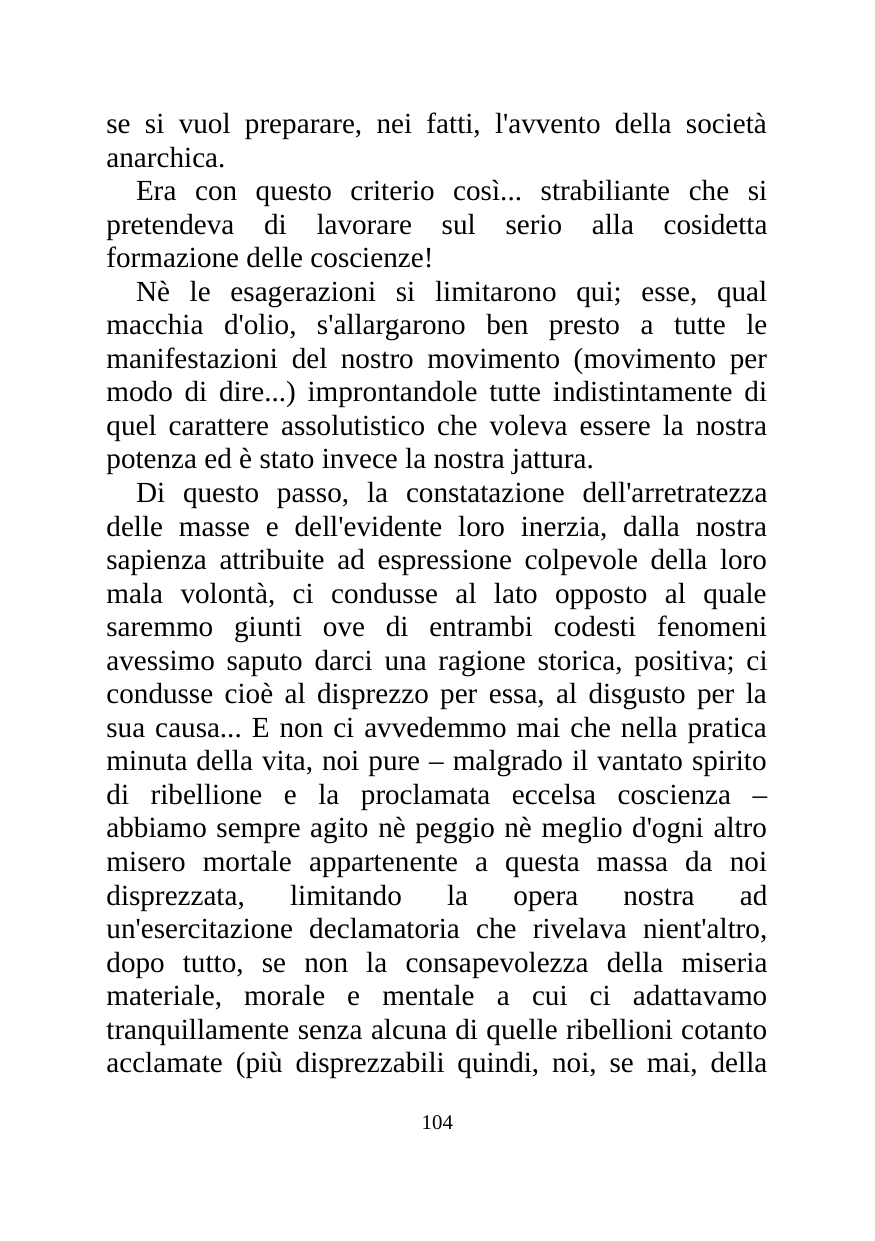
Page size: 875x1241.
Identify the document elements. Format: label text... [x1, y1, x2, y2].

text Nè le esagerazioni si limitarono qui; esse, qual macchia d'olio, s'allargarono ben presto a tutte le manifestazioni del nostro movimento (movimento per modo di dire...) improntandole tutte indistintamente di quel carattere assolutistico che voleva essere la nostra potenza ed è stato invece la nostra jattura. [106, 274, 768, 475]
text se si vuol preparare, nei fatti, l'avvento della società anarchica. [106, 106, 768, 173]
text Di questo passo, la constatazione dell'arretratezza delle masse e dell'evidente loro inerzia, dalla nostra sapienza attribuite ad espressione colpevole della loro mala volontà, ci condusse al lato opposto al quale saremmo giunti ove di entrambi codesti fenomeni avessimo saputo darci una ragione storica, positiva; ci condusse cioè al disprezzo per essa, al disgusto per la sua causa... E non ci avvedemmo mai che nella pratica minuta della vita, noi pure – malgrado il vantato spirito di ribellione e la proclamata eccelsa coscienza – abbiamo sempre agito nè peggio nè meglio d'ogni altro misero mortale appartenente a questa massa da noi disprezzata, limitando la opera nostra ad un'esercitazione declamatoria che rivelava nient'altro, dopo tutto, se non la consapevolezza della miseria materiale, morale e mentale a cui ci adattavamo tranquillamente senza alcuna di quelle ribellioni cotanto acclamate (più disprezzabili quindi, noi, se mai, della [106, 475, 768, 1079]
text Era con questo criterio così... strabiliante che si pretendeva di lavorare sul serio alla cosidetta formazione delle coscienze! [106, 173, 768, 274]
